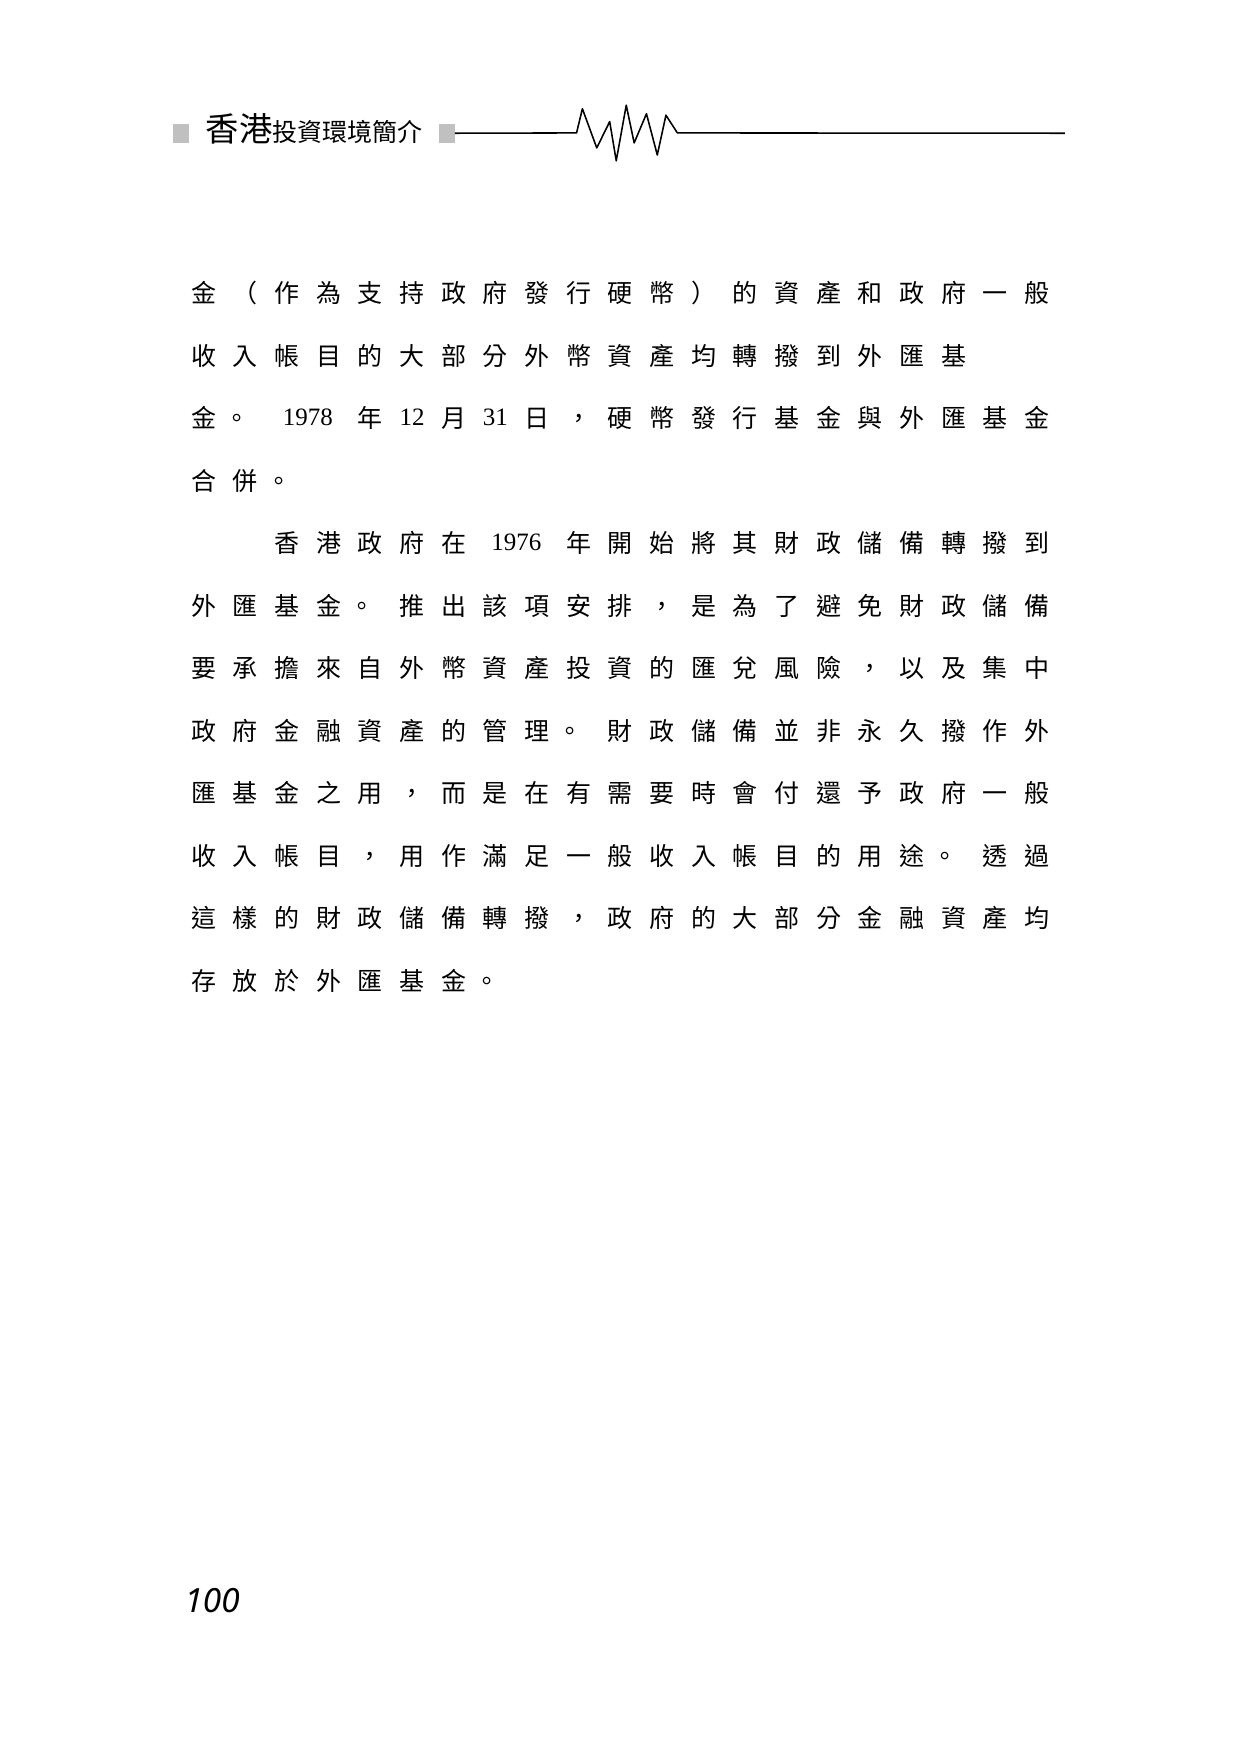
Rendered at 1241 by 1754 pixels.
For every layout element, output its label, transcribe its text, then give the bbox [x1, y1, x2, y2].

text 香港政府在1976年開始將其財政儲備轉撥到外匯基金。推出該項安排，是為了避免財政儲備要承擔來自外幣資產投資的匯兌風險，以及集中政府金融資產的管理。財政儲備並非永久撥作外匯基金之用，而是在有需要時會付還予政府一般收入帳目，用作滿足一般收入帳目的用途。透過這樣的財政儲備轉撥，政府的大部分金融資產均存放於外匯基金。 [183, 500, 1058, 1000]
text 金（作為支持政府發行硬幣）的資產和政府一般收入帳目的大部分外幣資產均轉撥到外匯基金。1978年12月31日，硬幣發行基金與外匯基金合併。 [183, 250, 1058, 500]
